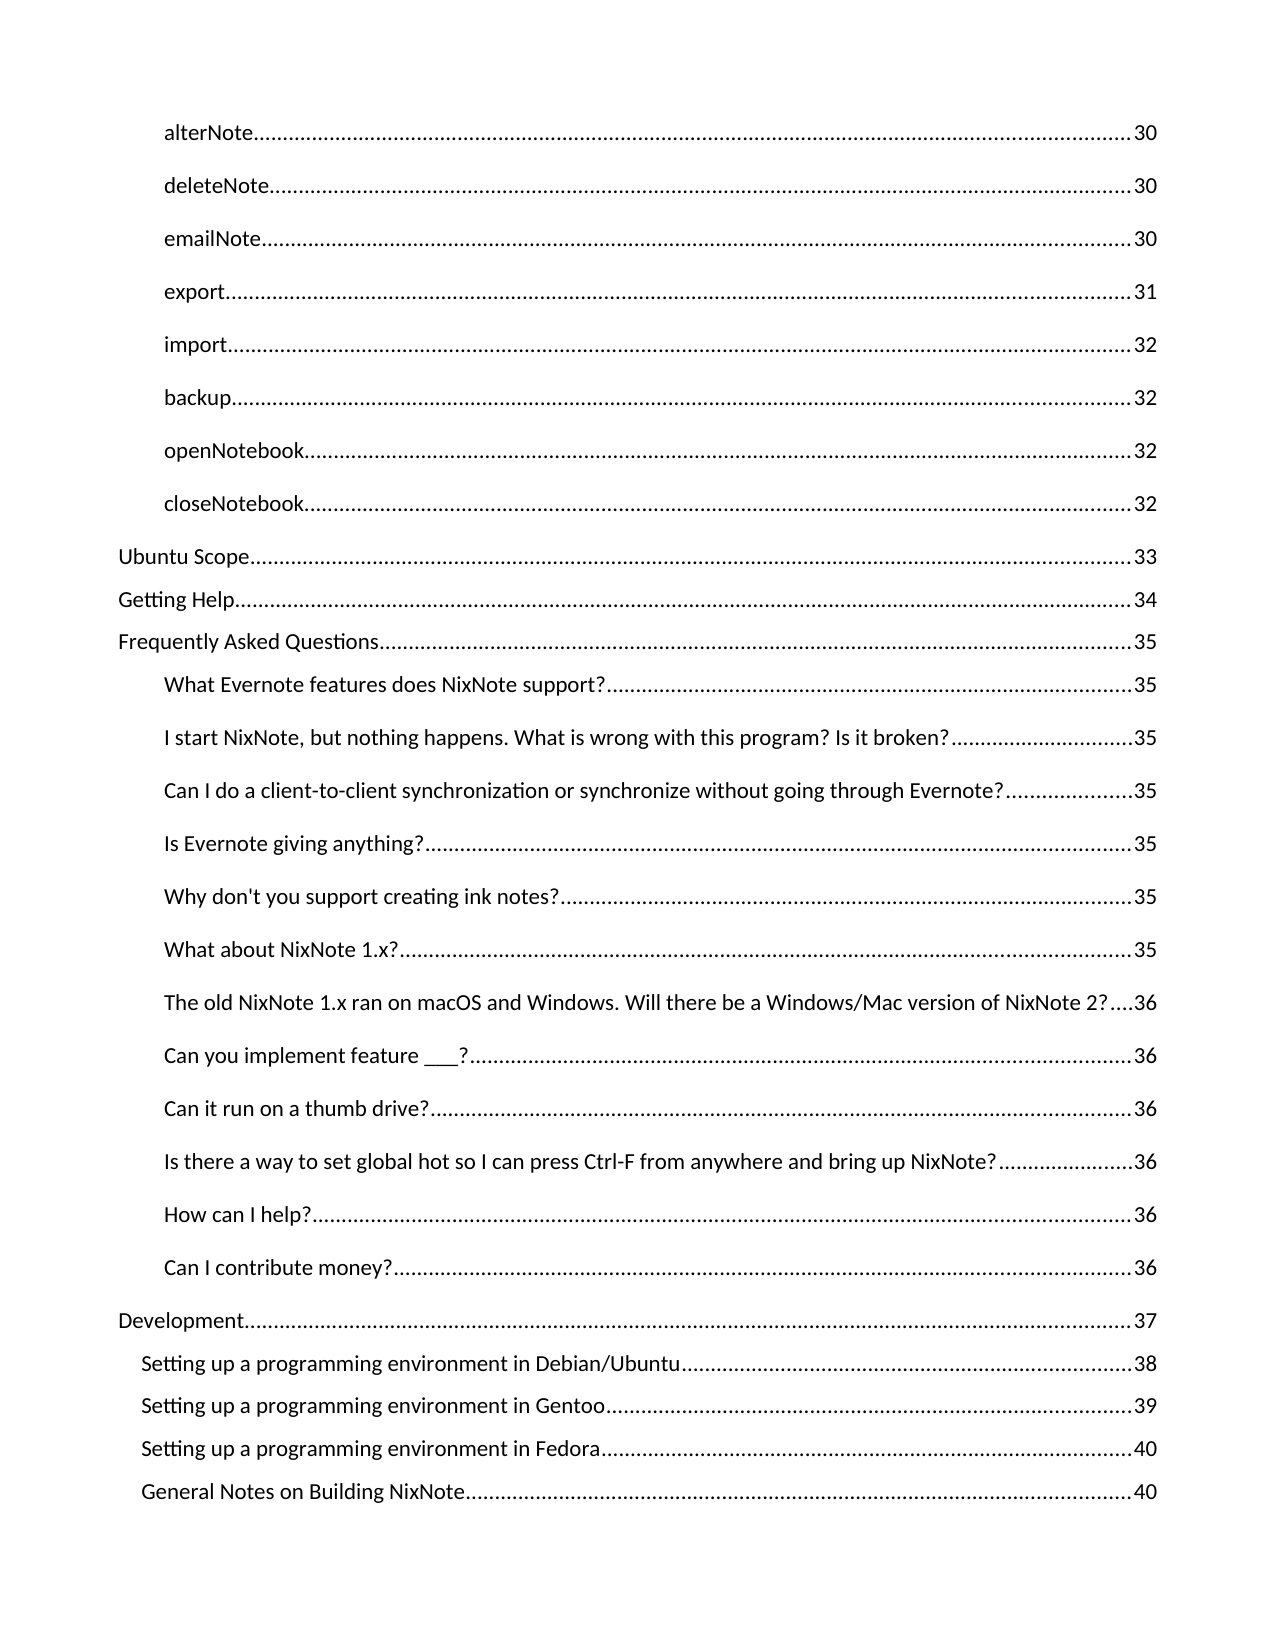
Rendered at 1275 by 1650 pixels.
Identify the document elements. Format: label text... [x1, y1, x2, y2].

text emailNote 30 [164, 224, 1157, 252]
text I start NixNote, but nothing happens. What is wrong with this program? Is it broken? 35 [164, 723, 1157, 751]
text deleteNote 30 [164, 171, 1157, 199]
text import 32 [164, 330, 1157, 358]
text How can I help? 36 [164, 1200, 1157, 1228]
text Setting up a programming environment in Gentoo 39 [141, 1392, 1157, 1419]
text Development 37 [118, 1306, 1157, 1334]
text What Evernote features does NixNote support? 35 [164, 670, 1157, 698]
text Frequently Asked Questions 35 [118, 627, 1157, 656]
text General Notes on Building NixNote 40 [141, 1477, 1157, 1505]
text closeNotebook 32 [164, 489, 1157, 517]
text Why don't you support creating ink notes? 35 [164, 882, 1157, 910]
text Getting Help 34 [118, 585, 1157, 613]
text Ubuntu Scope 33 [118, 542, 1157, 570]
text Setting up a programming environment in Debian/Ubuntu 38 [141, 1349, 1157, 1377]
text Can you implement feature ___? 36 [164, 1041, 1157, 1069]
text backup 32 [164, 383, 1157, 411]
text What about NixNote 1.x? 35 [164, 935, 1157, 963]
text Can I do a client-to-client synchronization or synchronize without going through Evernote? 35 [164, 776, 1157, 804]
text export 31 [164, 277, 1157, 305]
text Is Evernote giving anything? 35 [164, 829, 1157, 857]
text Can I contribute money? 36 [164, 1253, 1157, 1281]
text Setting up a programming environment in Fedora 40 [141, 1434, 1157, 1462]
text openNotebook 32 [164, 436, 1157, 464]
text Can it run on a thumb drive? 36 [164, 1094, 1157, 1122]
text The old NixNote 1.x ran on macOS and Windows. Will there be a Windows/Mac version of NixNote 2? 36 [164, 988, 1157, 1016]
text alterNote 30 [164, 118, 1157, 146]
text Is there a way to set global hot so I can press Ctrl-F from anywhere and bring up NixNote? 36 [164, 1147, 1157, 1175]
